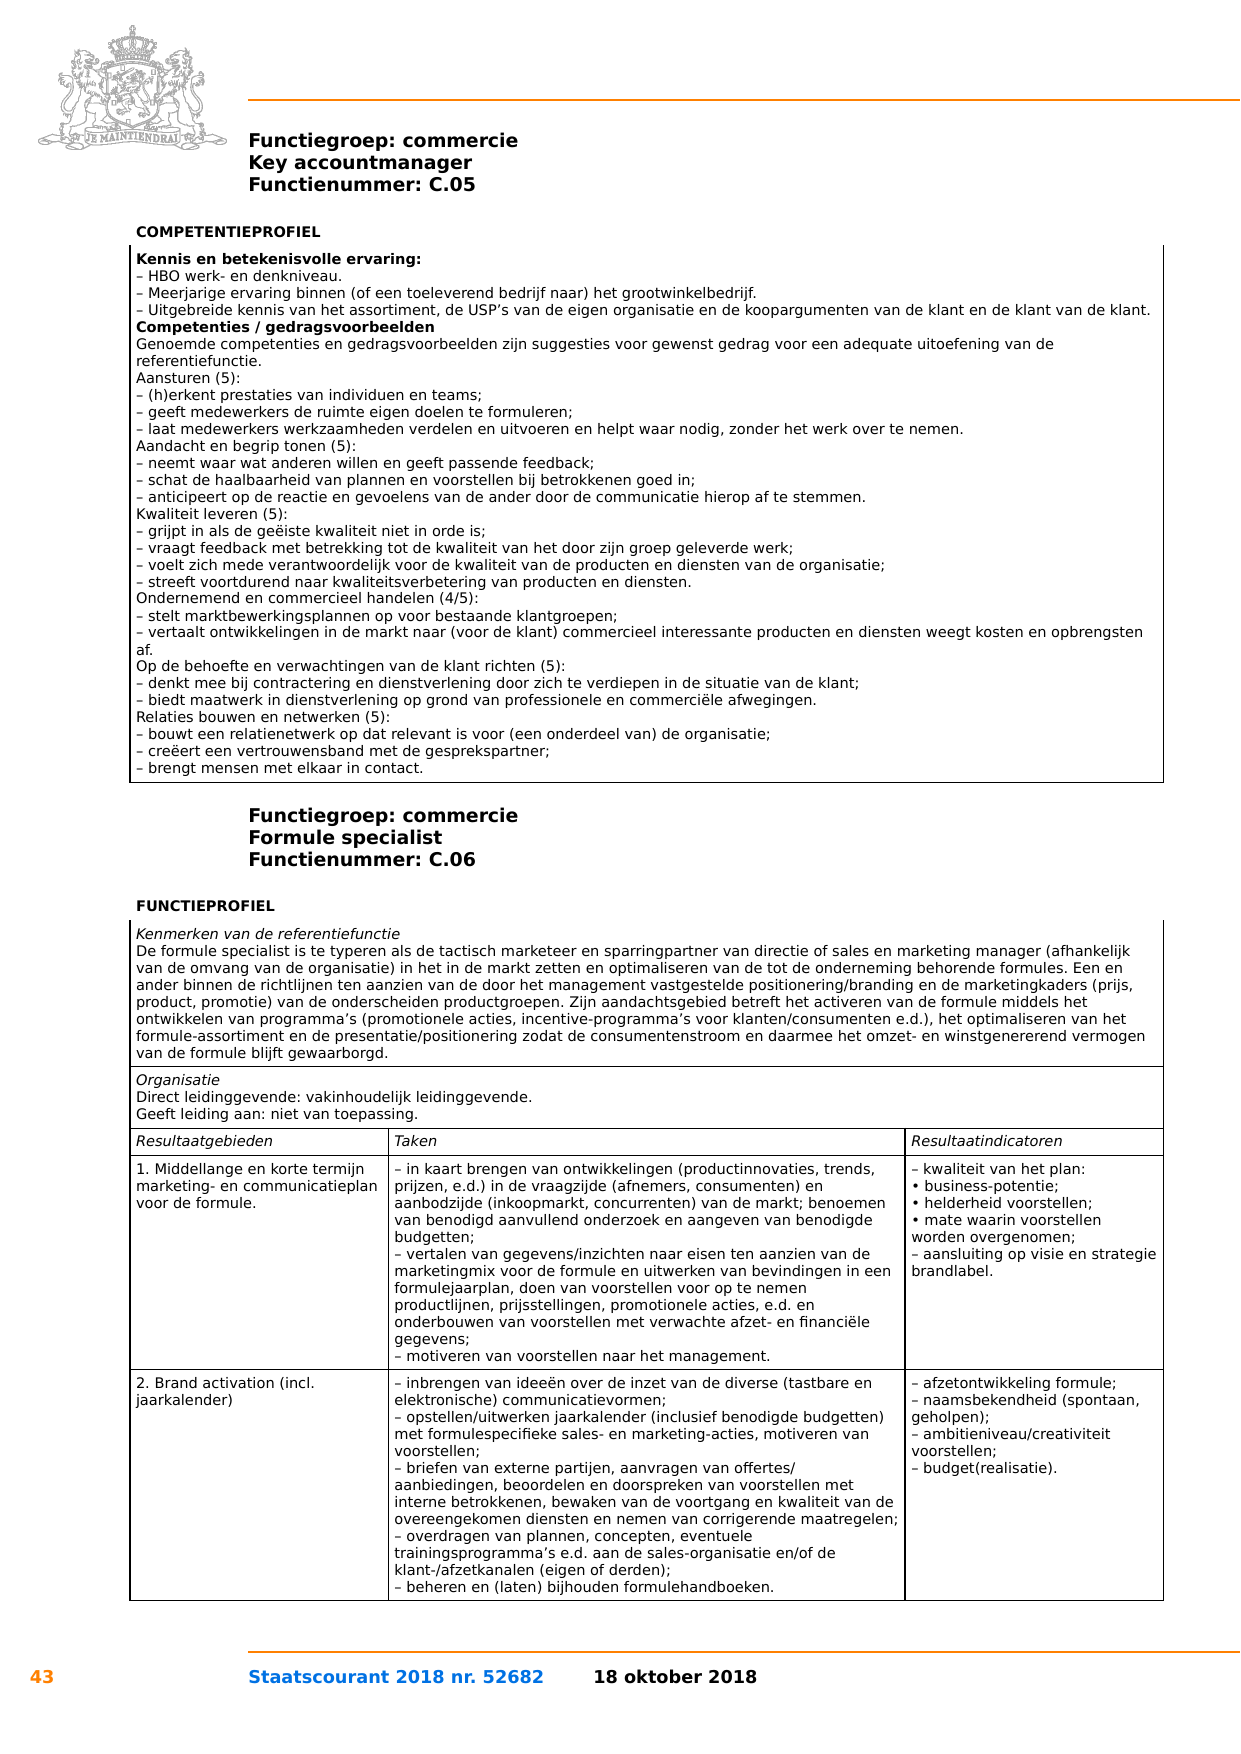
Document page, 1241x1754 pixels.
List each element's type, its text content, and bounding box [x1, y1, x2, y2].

table_cell Kenmerken van de referentiefunctie De formule specialist is te typeren als de tactisch marketeer en sparringpartner van directie of sales en marketing manager (afhankelijk van de omvang van de organisatie) in het in de markt zetten en optimaliseren van de tot de onderneming behorende formules. Een en ander binnen de richtlijnen ten aanzien van de door het management vastgestelde positionering/branding en de marketingkaders (prijs, product, promotie) van de onderscheiden productgroepen. Zijn aandachtsgebied betreft het activeren van de formule middels het ontwikkelen van programma’s (promotionele acties, incentive-programma’s voor klanten/consumenten e.d.), het optimaliseren van het formule-assortiment en de presentatie/positionering zodat de consumentenstroom en daarmee het omzet- en winstgenererend vermogen van de formule blijft gewaarborgd. [131, 921, 1163, 1066]
text Formule specialist [248, 827, 1163, 849]
table_cell 1. Middellange en korte termijn marketing- en communicatieplan voor de formule. [131, 1156, 388, 1369]
text Functiegroep: commercie [248, 805, 1163, 827]
table_cell – inbrengen van ideeën over de inzet van de diverse (tastbare en elektronische) communicatievormen; – opstellen/uitwerken jaarkalender (inclusief benodigde budgetten) met formulespecifieke sales- en marketing-acties, motiveren van voorstellen; – briefen van externe partijen, aanvragen van offertes/ aanbiedingen, beoordelen en doorspreken van voorstellen met interne betrokkenen, bewaken van de voortgang en kwaliteit van de overeengekomen diensten en nemen van corrigerende maatregelen; – overdragen van plannen, concepten, eventuele trainingsprogramma’s e.d. aan de sales-organisatie en/of de klant-/afzetkanalen (eigen of derden); – beheren en (laten) bijhouden formulehandboeken. [389, 1370, 904, 1600]
text Functienummer: C.05 [248, 174, 1163, 196]
table_cell – kwaliteit van het plan: • business-potentie; • helderheid voorstellen; • mate waarin voorstellen worden overgenomen; – aansluiting op visie en strategie brandlabel. [906, 1156, 1163, 1369]
table_header COMPETENTIEPROFIEL [131, 219, 1163, 245]
table_cell 2. Brand activation (incl. jaarkalender) [131, 1370, 388, 1600]
table_cell Taken [389, 1129, 904, 1155]
picture [38, 25, 227, 150]
table_cell Kennis en betekenisvolle ervaring: – HBO werk- en denkniveau. – Meerjarige ervaring binnen (of een toeleverend bedrijf naar) het grootwinkelbedrijf. – Uitgebreide kennis van het assortiment, de USP’s van de eigen organisatie en de koopargumenten van de klant en de klant van de klant. Competenties / gedragsvoorbeelden Genoemde competenties en gedragsvoorbeelden zijn suggesties voor gewenst gedrag voor een adequate uitoefening van de referentiefunctie. Aansturen (5): – (h)erkent prestaties van individuen en teams; – geeft medewerkers de ruimte eigen doelen te formuleren; – laat medewerkers werkzaamheden verdelen en uitvoeren en helpt waar nodig, zonder het werk over te nemen. Aandacht en begrip tonen (5): – neemt waar wat anderen willen en geeft passende feedback; – schat de haalbaarheid van plannen en voorstellen bij betrokkenen goed in; – anticipeert op de reactie en gevoelens van de ander door de communicatie hierop af te stemmen. Kwaliteit leveren (5): – grijpt in als de geëiste kwaliteit niet in orde is; – vraagt feedback met betrekking tot de kwaliteit van het door zijn groep geleverde werk; – voelt zich mede verantwoordelijk voor de kwaliteit van de producten en diensten van de organisatie; – streeft voortdurend naar kwaliteitsverbetering van producten en diensten. Ondernemend en commercieel handelen (4/5): – stelt marktbewerkingsplannen op voor bestaande klantgroepen; – vertaalt ontwikkelingen in de markt naar (voor de klant) commercieel interessante producten en diensten weegt kosten en opbrengsten af. Op de behoefte en verwachtingen van de klant richten (5): – denkt mee bij contractering en dienstverlening door zich te verdiepen in de situatie van de klant; – biedt maatwerk in dienstverlening op grond van professionele en commerciële afwegingen. Relaties bouwen en netwerken (5): – bouwt een relatienetwerk op dat relevant is voor (een onderdeel van) de organisatie; – creëert een vertrouwensband met de gesprekspartner; – brengt mensen met elkaar in contact. [131, 246, 1163, 782]
text Functiegroep: commercie [248, 130, 1163, 152]
table_cell – afzetontwikkeling formule; – naamsbekendheid (spontaan, geholpen); – ambitieniveau/creativiteit voorstellen; – budget(realisatie). [906, 1370, 1163, 1600]
table_cell Organisatie Direct leidinggevende: vakinhoudelijk leidinggevende. Geeft leiding aan: niet van toepassing. [131, 1067, 1163, 1128]
table_cell Resultaatgebieden [131, 1129, 388, 1155]
text Functienummer: C.06 [248, 849, 1163, 871]
table_cell Resultaatindicatoren [906, 1129, 1163, 1155]
text Key accountmanager [248, 152, 1163, 174]
table_header FUNCTIEPROFIEL [131, 894, 1163, 920]
table_cell – in kaart brengen van ontwikkelingen (productinnovaties, trends, prijzen, e.d.) in de vraagzijde (afnemers, consumenten) en aanbodzijde (inkoopmarkt, concurrenten) van de markt; benoemen van benodigd aanvullend onderzoek en aangeven van benodigde budgetten; – vertalen van gegevens/inzichten naar eisen ten aanzien van de marketingmix voor de formule en uitwerken van bevindingen in een formulejaarplan, doen van voorstellen voor op te nemen productlijnen, prijsstellingen, promotionele acties, e.d. en onderbouwen van voorstellen met verwachte afzet- en financiële gegevens; – motiveren van voorstellen naar het management. [389, 1156, 904, 1369]
